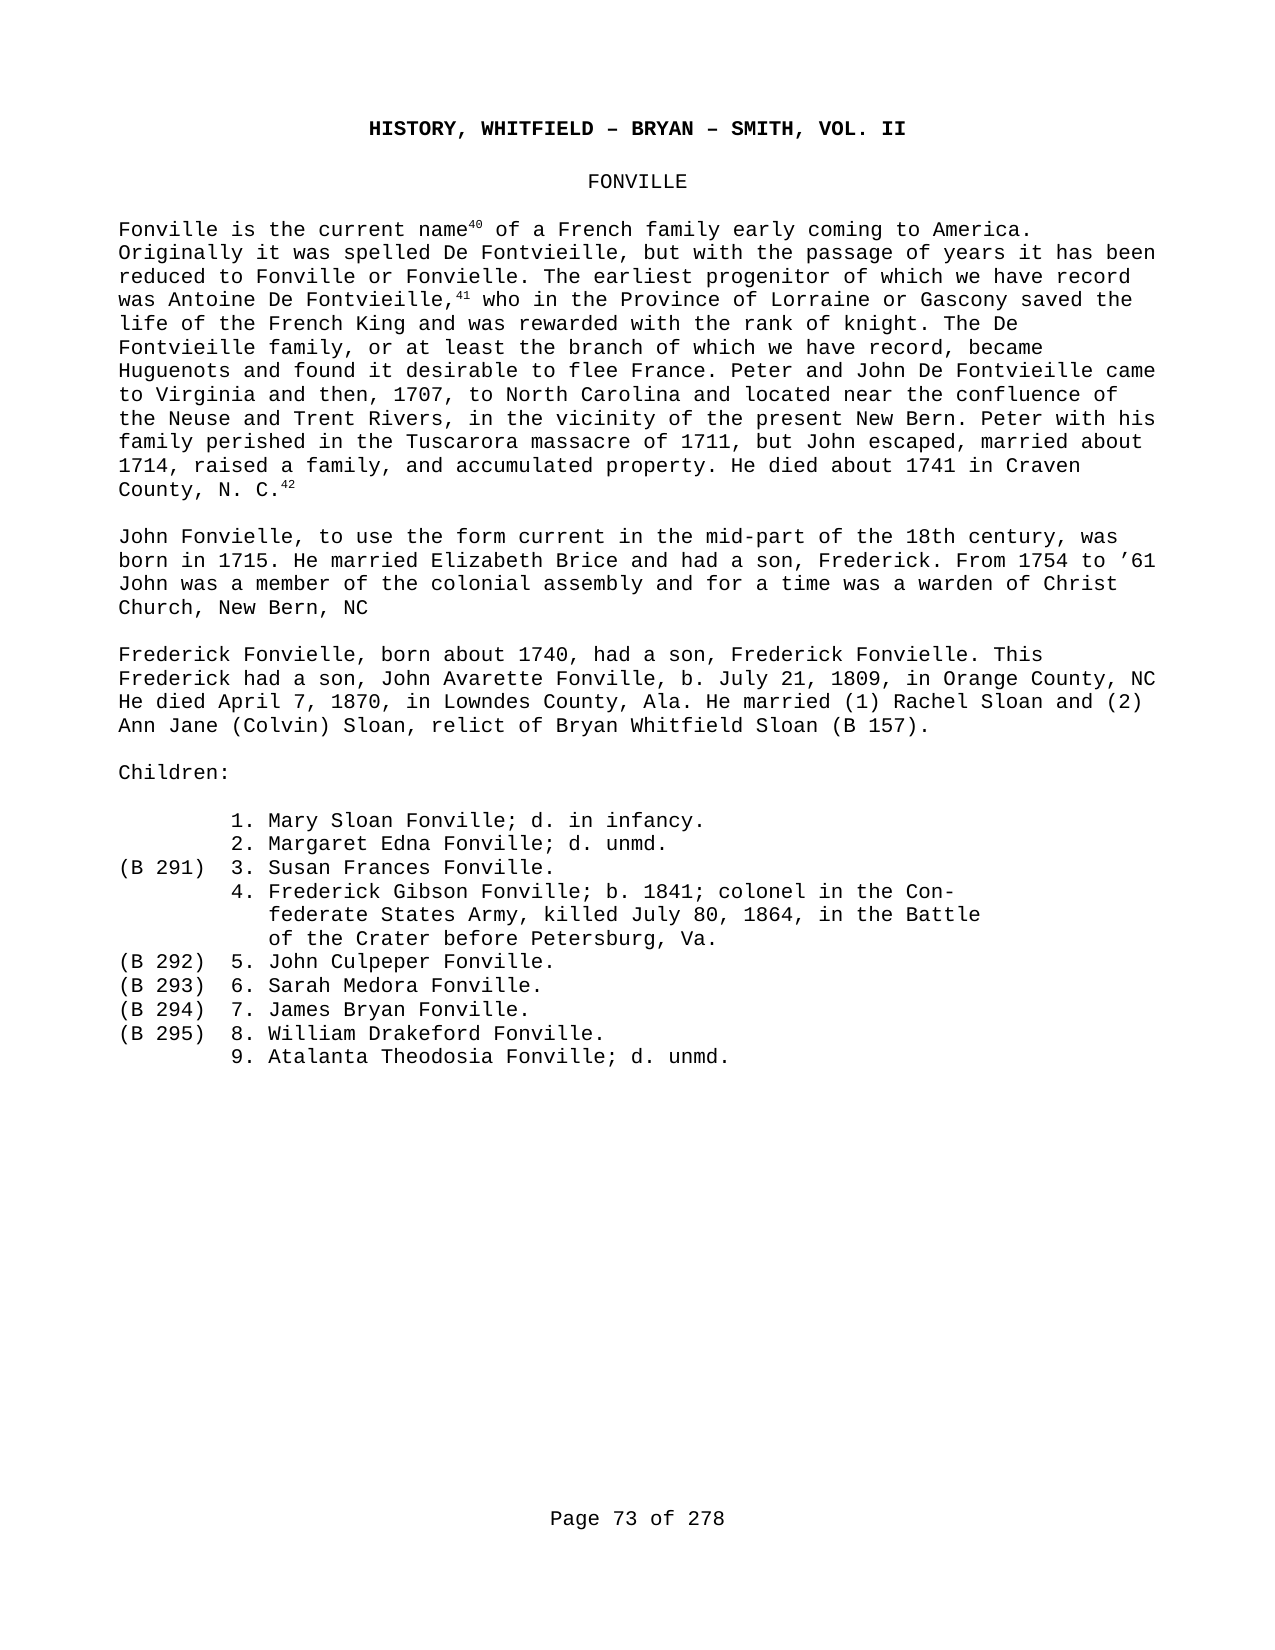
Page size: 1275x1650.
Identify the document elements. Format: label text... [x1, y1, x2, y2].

text (B 295) 8. William Drakeford Fonville. [118, 1022, 1157, 1046]
text 1. Mary Sloan Fonville; d. in infancy. [118, 810, 1157, 833]
text John Fonvielle, to use the form current in the mid-part of the 18th century, was born in 1715. He married Elizabeth Brice and had a son, Frederick. From 1754 to ’61 John was a member of the colonial assembly and for a time was a warden of Christ Church, New Bern, NC [118, 526, 1157, 621]
text Fonville is the current name40 of a French family early coming to America. Originally it was spelled De Fontvieille, but with the passage of years it has been reduced to Fonville or Fonvielle. The earliest progenitor of which we have record was Antoine De Fontvieille,41 who in the Province of Lorraine or Gascony saved the life of the French King and was rewarded with the rank of knight. The De Fontvieille family, or at least the branch of which we have record, became Huguenots and found it desirable to flee France. Peter and John De Fontvieille came to Virginia and then, 1707, to North Carolina and located near the confluence of the Neuse and Trent Rivers, in the vicinity of the present New Bern. Peter with his family perished in the Tuscarora massacre of 1711, but John escaped, married about 1714, raised a family, and accumulated property. He died about 1741 in Craven County, N. C.42 [118, 218, 1157, 502]
text 9. Atalanta Theodosia Fonville; d. unmd. [118, 1046, 1157, 1070]
text (B 294) 7. James Bryan Fonville. [118, 999, 1157, 1022]
text 2. Margaret Edna Fonville; d. unmd. [118, 833, 1157, 857]
text Children: [118, 762, 1157, 786]
text 4. Frederick Gibson Fonville; b. 1841; colonel in the Con- [118, 881, 1157, 904]
text Frederick Fonvielle, born about 1740, had a son, Frederick Fonvielle. This Frederick had a son, John Avarette Fonville, b. July 21, 1809, in Orange County, NC He died April 7, 1870, in Lowndes County, Ala. He married (1) Rachel Sloan and (2) Ann Jane (Colvin) Sloan, relict of Bryan Whitfield Sloan (B 157). [118, 644, 1157, 739]
text federate States Army, killed July 80, 1864, in the Battle [118, 904, 1157, 928]
text (B 291) 3. Susan Frances Fonville. [118, 857, 1157, 881]
text (B 293) 6. Sarah Medora Fonville. [118, 975, 1157, 999]
text FONVILLE [118, 171, 1157, 195]
text of the Crater before Petersburg, Va. [118, 928, 1157, 952]
text (B 292) 5. John Culpeper Fonville. [118, 952, 1157, 975]
